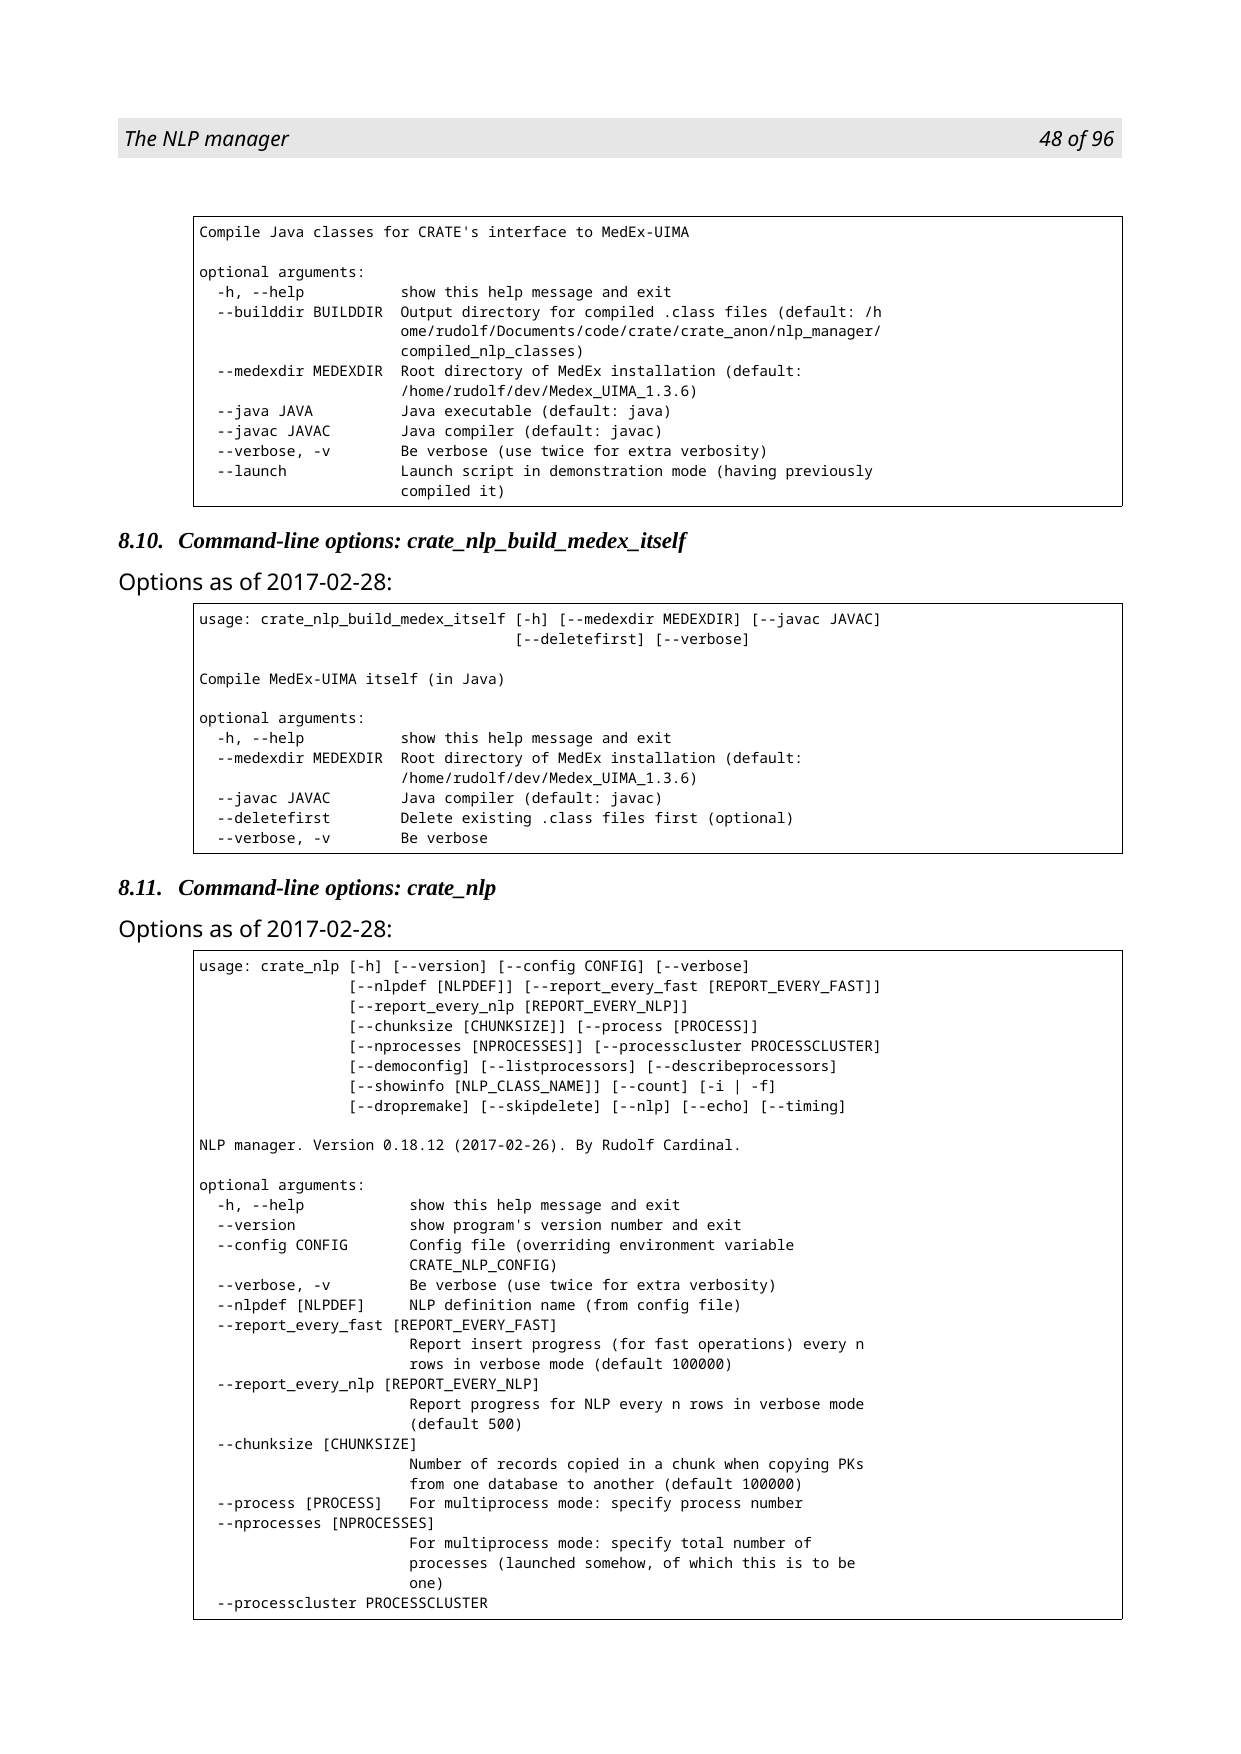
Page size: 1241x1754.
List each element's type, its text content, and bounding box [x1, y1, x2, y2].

table_header usage: crate_nlp_build_medex_itself [-h] [--medexdir MEDEXDIR] [--javac JAVAC] [--deletefirst] [--verbose] Compile MedEx-UIMA itself (in Java) optional arguments: -h, --help show this help message and exit --medexdir MEDEXDIR Root directory of MedEx installation (default: /home/rudolf/dev/Medex_UIMA_1.3.6) --javac JAVAC Java compiler (default: javac) --deletefirst Delete existing .class files first (optional) --verbose, -v Be verbose [194, 604, 1122, 853]
table_header usage: crate_nlp [-h] [--version] [--config CONFIG] [--verbose] [--nlpdef [NLPDEF]] [--report_every_fast [REPORT_EVERY_FAST]] [--report_every_nlp [REPORT_EVERY_NLP]] [--chunksize [CHUNKSIZE]] [--process [PROCESS]] [--nprocesses [NPROCESSES]] [--processcluster PROCESSCLUSTER] [--democonfig] [--listprocessors] [--describeprocessors] [--showinfo [NLP_CLASS_NAME]] [--count] [-i | -f] [--dropremake] [--skipdelete] [--nlp] [--echo] [--timing] NLP manager. Version 0.18.12 (2017-02-26). By Rudolf Cardinal. optional arguments: -h, --help show this help message and exit --version show program's version number and exit --config CONFIG Config file (overriding environment variable CRATE_NLP_CONFIG) --verbose, -v Be verbose (use twice for extra verbosity) --nlpdef [NLPDEF] NLP definition name (from config file) --report_every_fast [REPORT_EVERY_FAST] Report insert progress (for fast operations) every n rows in verbose mode (default 100000) --report_every_nlp [REPORT_EVERY_NLP] Report progress for NLP every n rows in verbose mode (default 500) --chunksize [CHUNKSIZE] Number of records copied in a chunk when copying PKs from one database to another (default 100000) --process [PROCESS] For multiprocess mode: specify process number --nprocesses [NPROCESSES] For multiprocess mode: specify total number of processes (launched somehow, of which this is to be one) --processcluster PROCESSCLUSTER [194, 951, 1122, 1618]
text Options as of 2017-02-28: [118, 566, 1122, 597]
subtitle Command-line options: crate_nlp_build_medex_itself [118, 527, 1122, 553]
subtitle Command-line options: crate_nlp [118, 874, 1122, 901]
table_header Compile Java classes for CRATE's interface to MedEx-UIMA optional arguments: -h, --help show this help message and exit --builddir BUILDDIR Output directory for compiled .class files (default: /h ome/rudolf/Documents/code/crate/crate_anon/nlp_manager/ compiled_nlp_classes) --medexdir MEDEXDIR Root directory of MedEx installation (default: /home/rudolf/dev/Medex_UIMA_1.3.6) --java JAVA Java executable (default: java) --javac JAVAC Java compiler (default: javac) --verbose, -v Be verbose (use twice for extra verbosity) --launch Launch script in demonstration mode (having previously compiled it) [194, 217, 1122, 506]
text Options as of 2017-02-28: [118, 913, 1122, 944]
